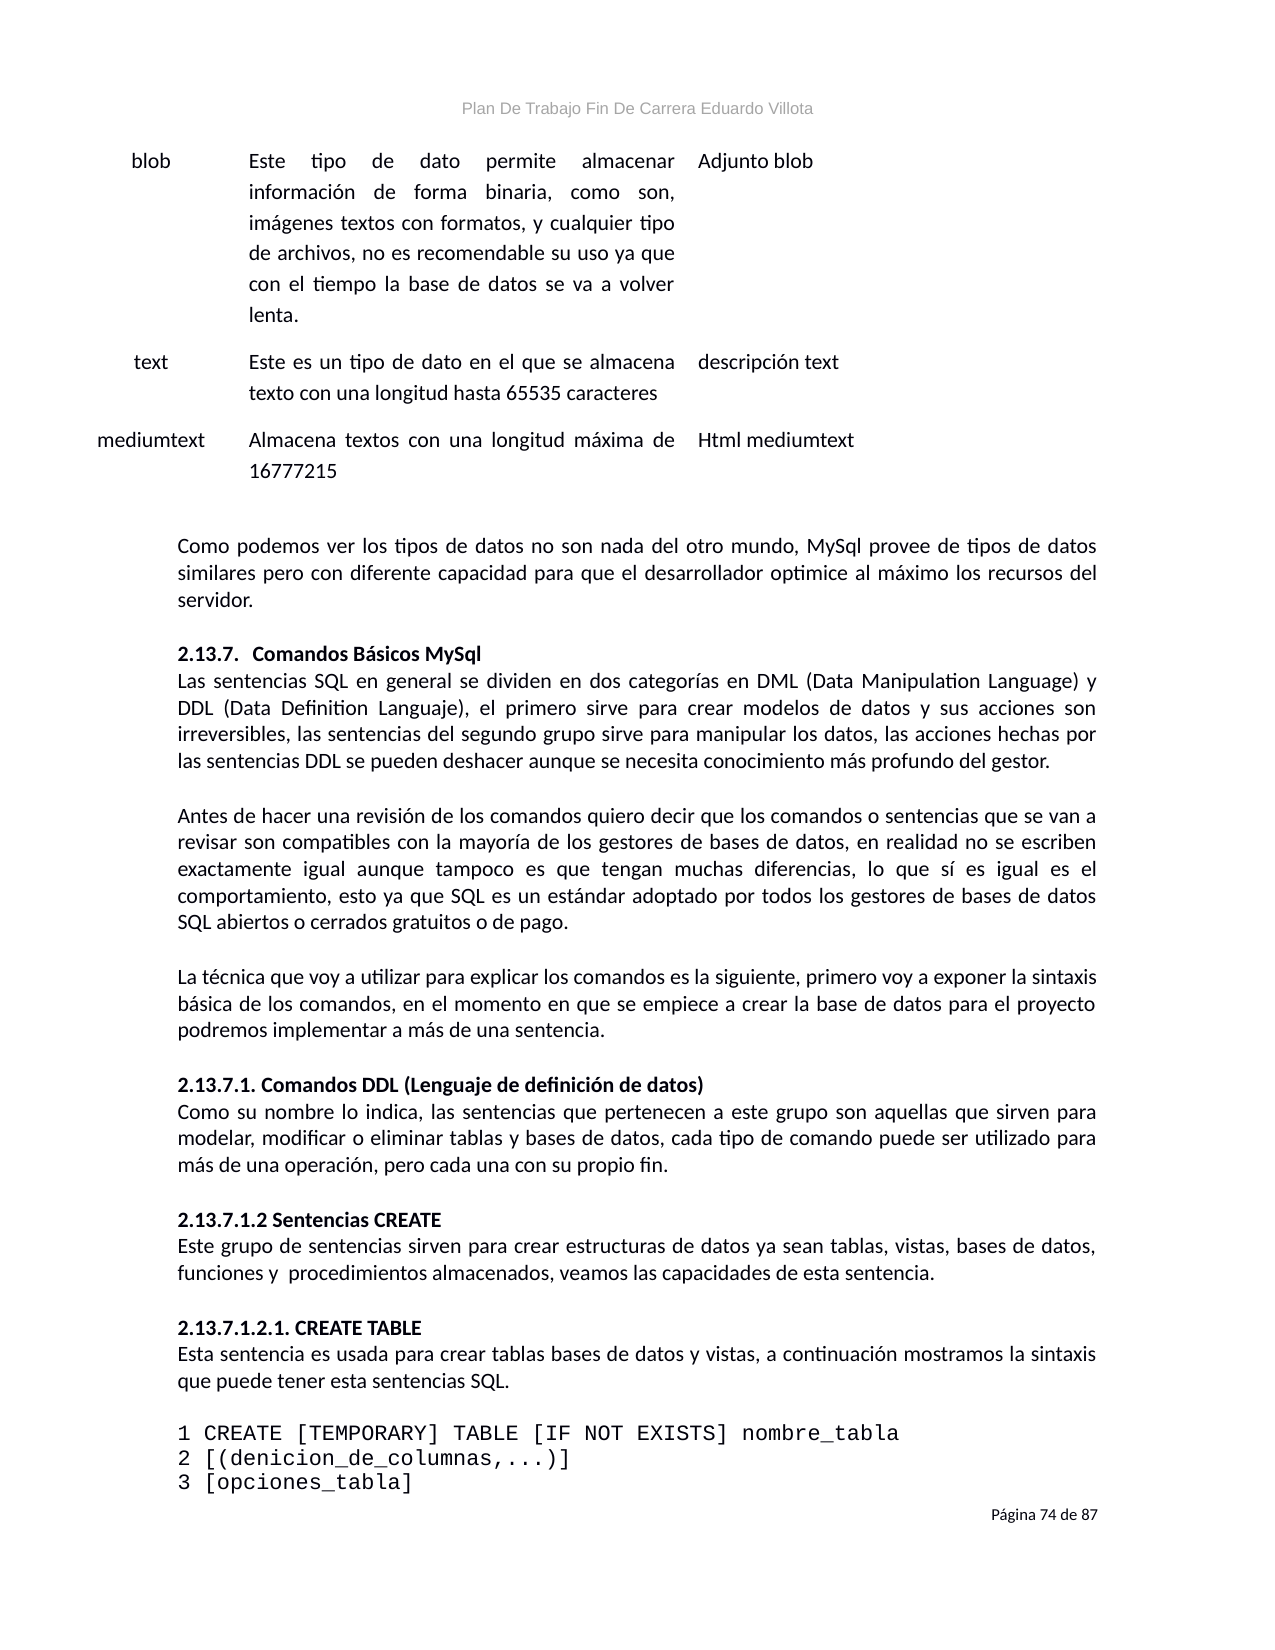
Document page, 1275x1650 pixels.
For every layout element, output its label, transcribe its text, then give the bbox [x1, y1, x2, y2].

table_cell Html mediumtext [687, 426, 1000, 504]
text 2.13.7. Comandos Básicos MySql [177, 641, 1098, 667]
text 3 [opciones_tabla] [177, 1472, 1098, 1496]
text Antes de hacer una revisión de los comandos quiero decir que los comandos o sentencias que se van a revisar son compatibles con la mayoría de los gestores de bases de datos, en realidad no se escriben exactamente igual aunque tampoco es que tengan muchas diferencias, lo que sí es igual es el comportamiento, esto ya que SQL es un estándar adoptado por todos los gestores de bases de datos SQL abiertos o cerrados gratuitos o de pago. [177, 802, 1098, 935]
text La técnica que voy a utilizar para explicar los comandos es la siguiente, primero voy a exponer la sintaxis básica de los comandos, en el momento en que se empiece a crear la base de datos para el proyecto podremos implementar a más de una sentencia. [177, 963, 1098, 1043]
text 2.13.7.1.2.1. CREATE TABLE [177, 1314, 1098, 1341]
table_cell Este es un tipo de dato en el que se almacena texto con una longitud hasta 65535 caracteres [237, 348, 687, 426]
text Esta sentencia es usada para crear tablas bases de datos y vistas, a continuación mostramos la sintaxis que puede tener esta sentencias SQL. [177, 1341, 1098, 1394]
table_cell Este tipo de dato permite almacenar información de forma binaria, como son, imágenes textos con formatos, y cualquier tipo de archivos, no es recomendable su uso ya que con el tiempo la base de datos se va a volver lenta. [237, 148, 687, 348]
text Este grupo de sentencias sirven para crear estructuras de datos ya sean tablas, vistas, bases de datos, funciones y procedimientos almacenados, veamos las capacidades de esta sentencia. [177, 1233, 1098, 1286]
text 2.13.7.1. Comandos DDL (Lenguaje de definición de datos) [177, 1071, 1098, 1098]
table_cell Almacena textos con una longitud máxima de 16777215 [237, 426, 687, 504]
text 2.13.7.1.2 Sentencias CREATE [177, 1206, 1098, 1233]
text 1 CREATE [TEMPORARY] TABLE [IF NOT EXISTS] nombre_tabla [177, 1422, 1098, 1447]
text Como podemos ver los tipos de datos no son nada del otro mundo, MySql provee de tipos de datos similares pero con diferente capacidad para que el desarrollador optimice al máximo los recursos del servidor. [177, 532, 1098, 612]
text Como su nombre lo indica, las sentencias que pertenecen a este grupo son aquellas que sirven para modelar, modificar o eliminar tablas y bases de datos, cada tipo de comando puede ser utilizado para más de una operación, pero cada una con su propio fin. [177, 1098, 1098, 1178]
table_cell text [65, 348, 237, 426]
table_cell Adjunto blob [687, 148, 1000, 348]
table_cell mediumtext [65, 426, 237, 504]
table_cell descripción text [687, 348, 1000, 426]
text 2 [(denicion_de_columnas,...)] [177, 1447, 1098, 1472]
text Las sentencias SQL en general se dividen en dos categorías en DML (Data Manipulation Language) y DDL (Data Definition Languaje), el primero sirve para crear modelos de datos y sus acciones son irreversibles, las sentencias del segundo grupo sirve para manipular los datos, las acciones hechas por las sentencias DDL se pueden deshacer aunque se necesita conocimiento más profundo del gestor. [177, 667, 1098, 774]
table_cell blob [65, 148, 237, 348]
